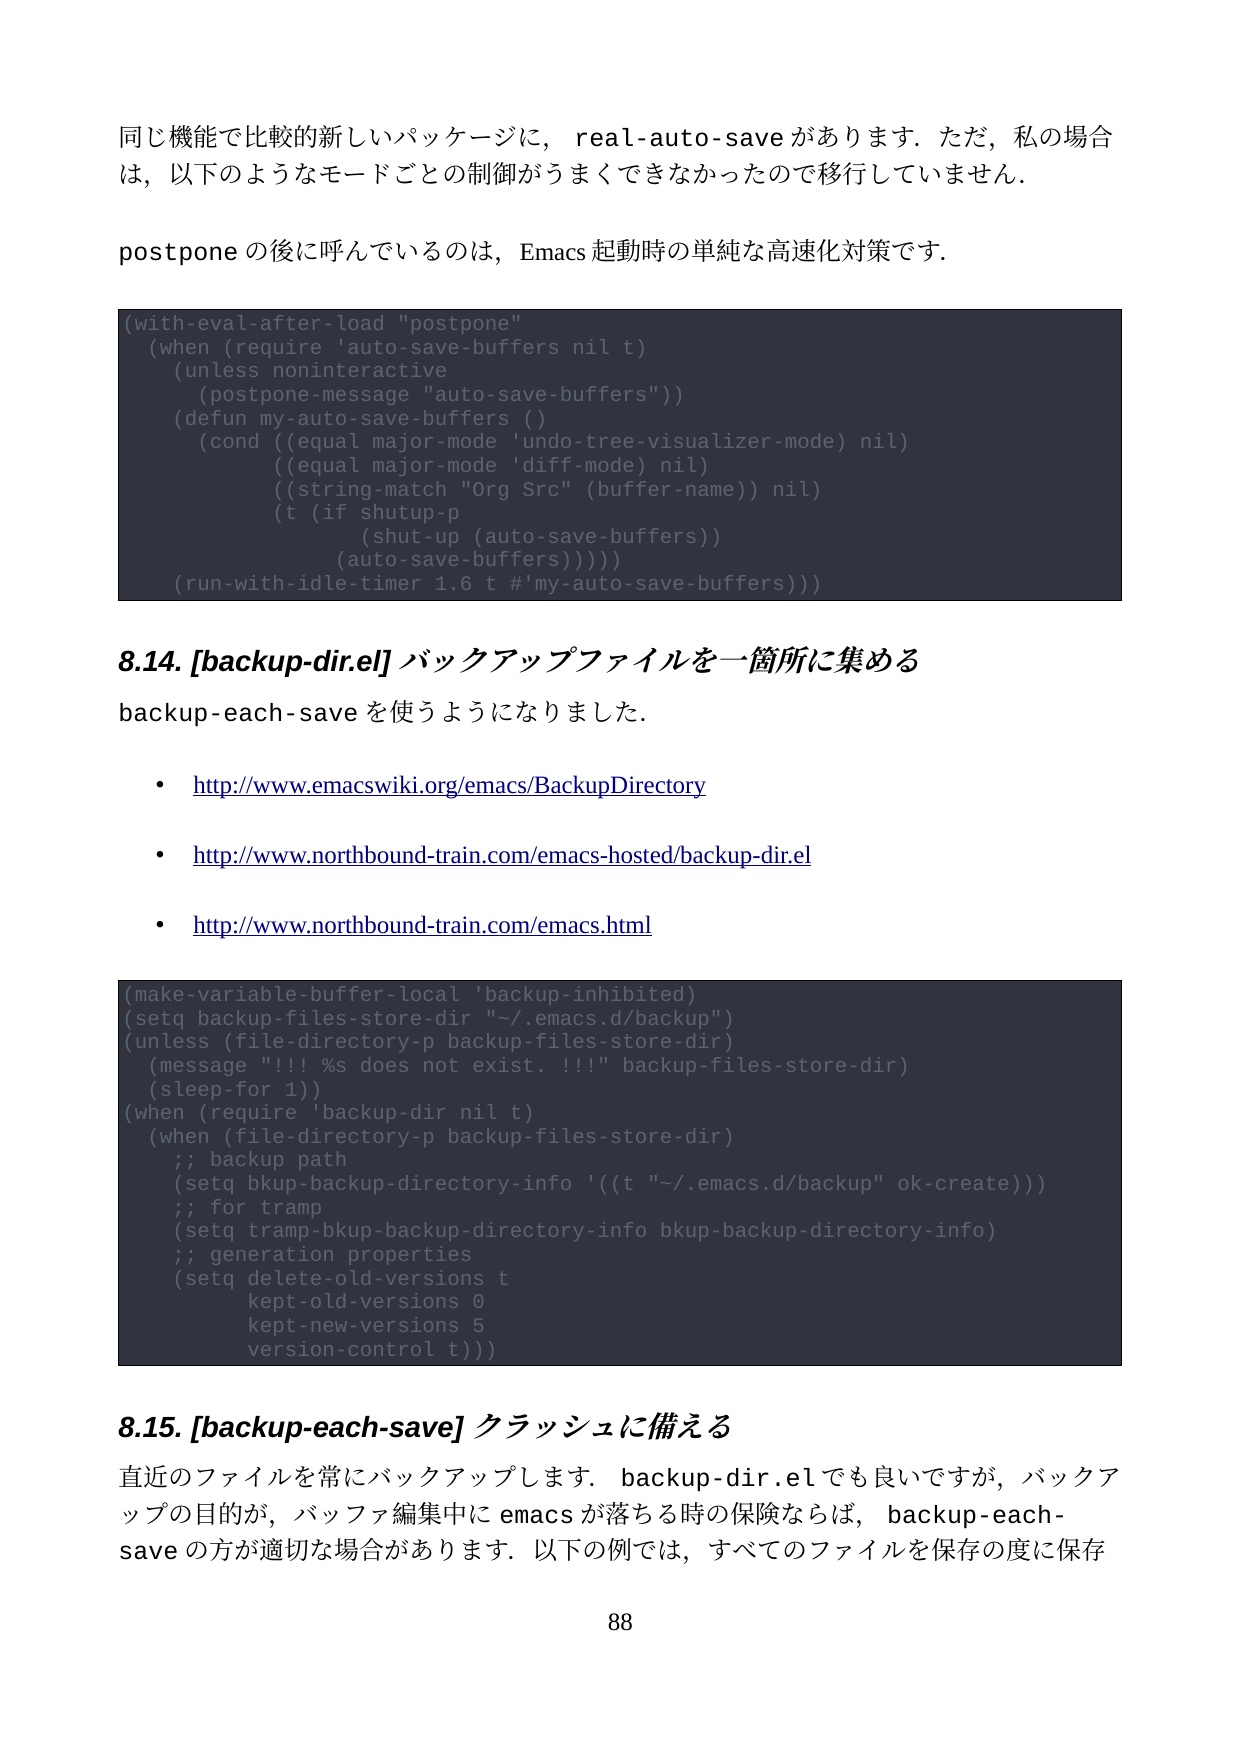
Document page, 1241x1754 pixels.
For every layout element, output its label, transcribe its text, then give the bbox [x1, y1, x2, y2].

text ((string-match "Org Src" (buffer-name)) nil) [119, 474, 1121, 498]
text (setq backup-files-store-dir "~/.emacs.d/backup") [119, 1004, 1121, 1027]
text (setq bkup-backup-directory-info '((t "~/.emacs.d/backup" ok-create))) [119, 1169, 1121, 1193]
text (when (require 'backup-dir nil t) [119, 1098, 1121, 1122]
text 同じ機能で比較的新しいパッケージに， real-auto-save があります．ただ，私の場合は，以下のようなモードごとの制御がうまくできなかったので移行していません． [118, 118, 1122, 219]
text (make-variable-buffer-local 'backup-inhibited) [119, 981, 1121, 1004]
text version-control t))) [119, 1335, 1121, 1365]
list http://www.northbound-train.com/emacs-hosted/backup-dir.el [156, 840, 1122, 897]
text 直近のファイルを常にバックアップします． backup-dir.el でも良いですが，バックアップの目的が，バッファ編集中に emacs が落ちる時の保険ならば， backup-each-save の方が適切な場合があります．以下の例では，すべてのファイルを保存の度に保存 [118, 1458, 1122, 1567]
text postpone の後に呼んでいるのは，Emacs起動時の単純な高速化対策です． [118, 232, 1122, 297]
subtitle [backup-dir.el] バックアップファイルを一箇所に集める [118, 638, 1122, 680]
text ;; for tramp [119, 1193, 1121, 1216]
text (when (require 'auto-save-buffers nil t) [119, 333, 1121, 356]
text kept-old-versions 0 [119, 1287, 1121, 1311]
text kept-new-versions 5 [119, 1311, 1121, 1335]
list http://www.northbound-train.com/emacs.html [156, 910, 1122, 967]
text (sleep-for 1)) [119, 1074, 1121, 1098]
text (with-eval-after-load "postpone" [119, 310, 1121, 333]
text (shut-up (auto-save-buffers)) [119, 522, 1121, 546]
text (unless noninteractive [119, 356, 1121, 380]
text (defun my-auto-save-buffers () [119, 404, 1121, 427]
text (run-with-idle-timer 1.6 t #'my-auto-save-buffers))) [119, 569, 1121, 600]
text ;; generation properties [119, 1240, 1121, 1264]
text (auto-save-buffers))))) [119, 546, 1121, 569]
text (unless (file-directory-p backup-files-store-dir) [119, 1027, 1121, 1051]
text (cond ((equal major-mode 'undo-tree-visualizer-mode) nil) [119, 427, 1121, 451]
subtitle [backup-each-save] クラッシュに備える [118, 1404, 1122, 1446]
text (postpone-message "auto-save-buffers")) [119, 380, 1121, 404]
text backup-each-save を使うようになりました． [118, 692, 1122, 757]
list http://www.emacswiki.org/emacs/BackupDirectory [156, 770, 1122, 827]
text ((equal major-mode 'diff-mode) nil) [119, 451, 1121, 474]
text (when (file-directory-p backup-files-store-dir) [119, 1122, 1121, 1146]
text (setq tramp-bkup-backup-directory-info bkup-backup-directory-info) [119, 1216, 1121, 1240]
text ;; backup path [119, 1146, 1121, 1169]
text (message "!!! %s does not exist. !!!" backup-files-store-dir) [119, 1051, 1121, 1074]
text (setq delete-old-versions t [119, 1264, 1121, 1287]
text (t (if shutup-p [119, 498, 1121, 522]
